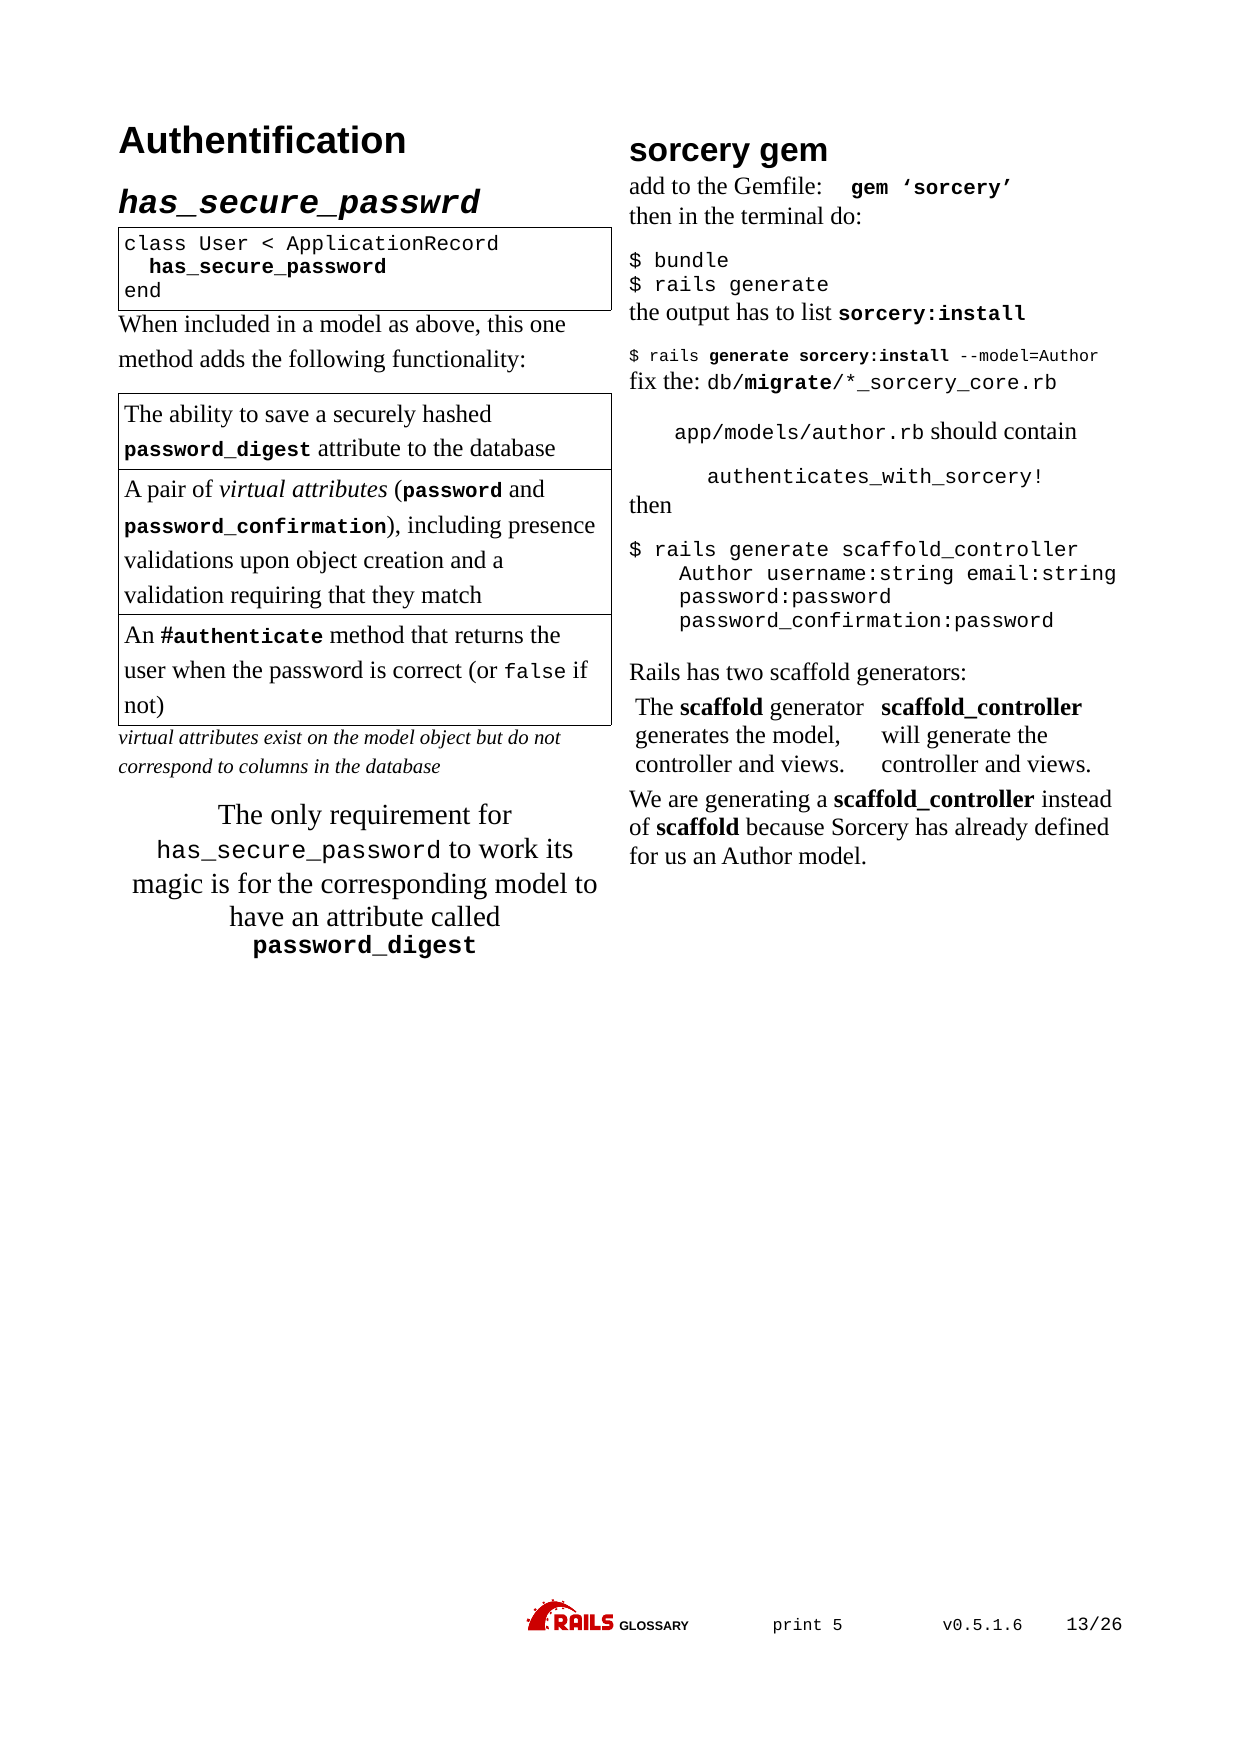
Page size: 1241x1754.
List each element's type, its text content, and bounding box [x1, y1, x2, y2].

subtitle sorcery gem [629, 130, 1122, 168]
text Rails has two scaffold generators: [629, 657, 1122, 686]
text password_confirmation:password [629, 610, 1122, 633]
text the output has to list sorcery:install [629, 297, 1122, 327]
text virtual attributes exist on the model object but do not correspond to columns in the database [118, 726, 611, 778]
text $ rails generate scaffold_controller [629, 539, 1122, 563]
text We are generating a scaffold_controller instead of scaffold because Sorcery has already defined [629, 784, 1122, 841]
text $ rails generate sorcery:install --model=Author [629, 347, 1122, 366]
table_cell A pair of virtual attributes (password and password_confirmation), including presence validations upon object creation and a validation requiring that they match [119, 470, 611, 614]
text for us an Author model. [629, 841, 1122, 870]
text Author username:string email:string [629, 563, 1122, 586]
subtitle has_secure_passwrd [118, 186, 611, 224]
text password:password [629, 586, 1122, 610]
table_header The scaffold generator generates the model, controller and views. [629, 686, 875, 784]
text authenticates_with_sorcery! [629, 466, 1122, 490]
text The only requirement for has_secure_password to work its magic is for the corresponding model to have an attribute called password_digest [118, 797, 611, 961]
text add to the Gemfile: gem ‘sorcery’ [629, 171, 1122, 201]
text When included in a model as above, this one method adds the following functionality: [118, 311, 611, 373]
text then [629, 490, 1122, 519]
text $ bundle [629, 250, 1122, 274]
table_header class User < ApplicationRecord has_secure_password end [119, 228, 611, 309]
text then in the terminal do: [629, 201, 1122, 230]
table_header scaffold_controller will generate the controller and views. [875, 686, 1122, 784]
text fix the: db/migrate/*_sorcery_core.rb [629, 366, 1122, 396]
text $ rails generate [629, 274, 1122, 297]
table_header The ability to save a securely hashed password_digest attribute to the database [119, 394, 611, 469]
table_cell An #authenticate method that returns the user when the password is correct (or false if not) [119, 615, 611, 725]
subtitle Authentification [118, 118, 611, 162]
text app/models/author.rb should contain [629, 416, 1122, 446]
